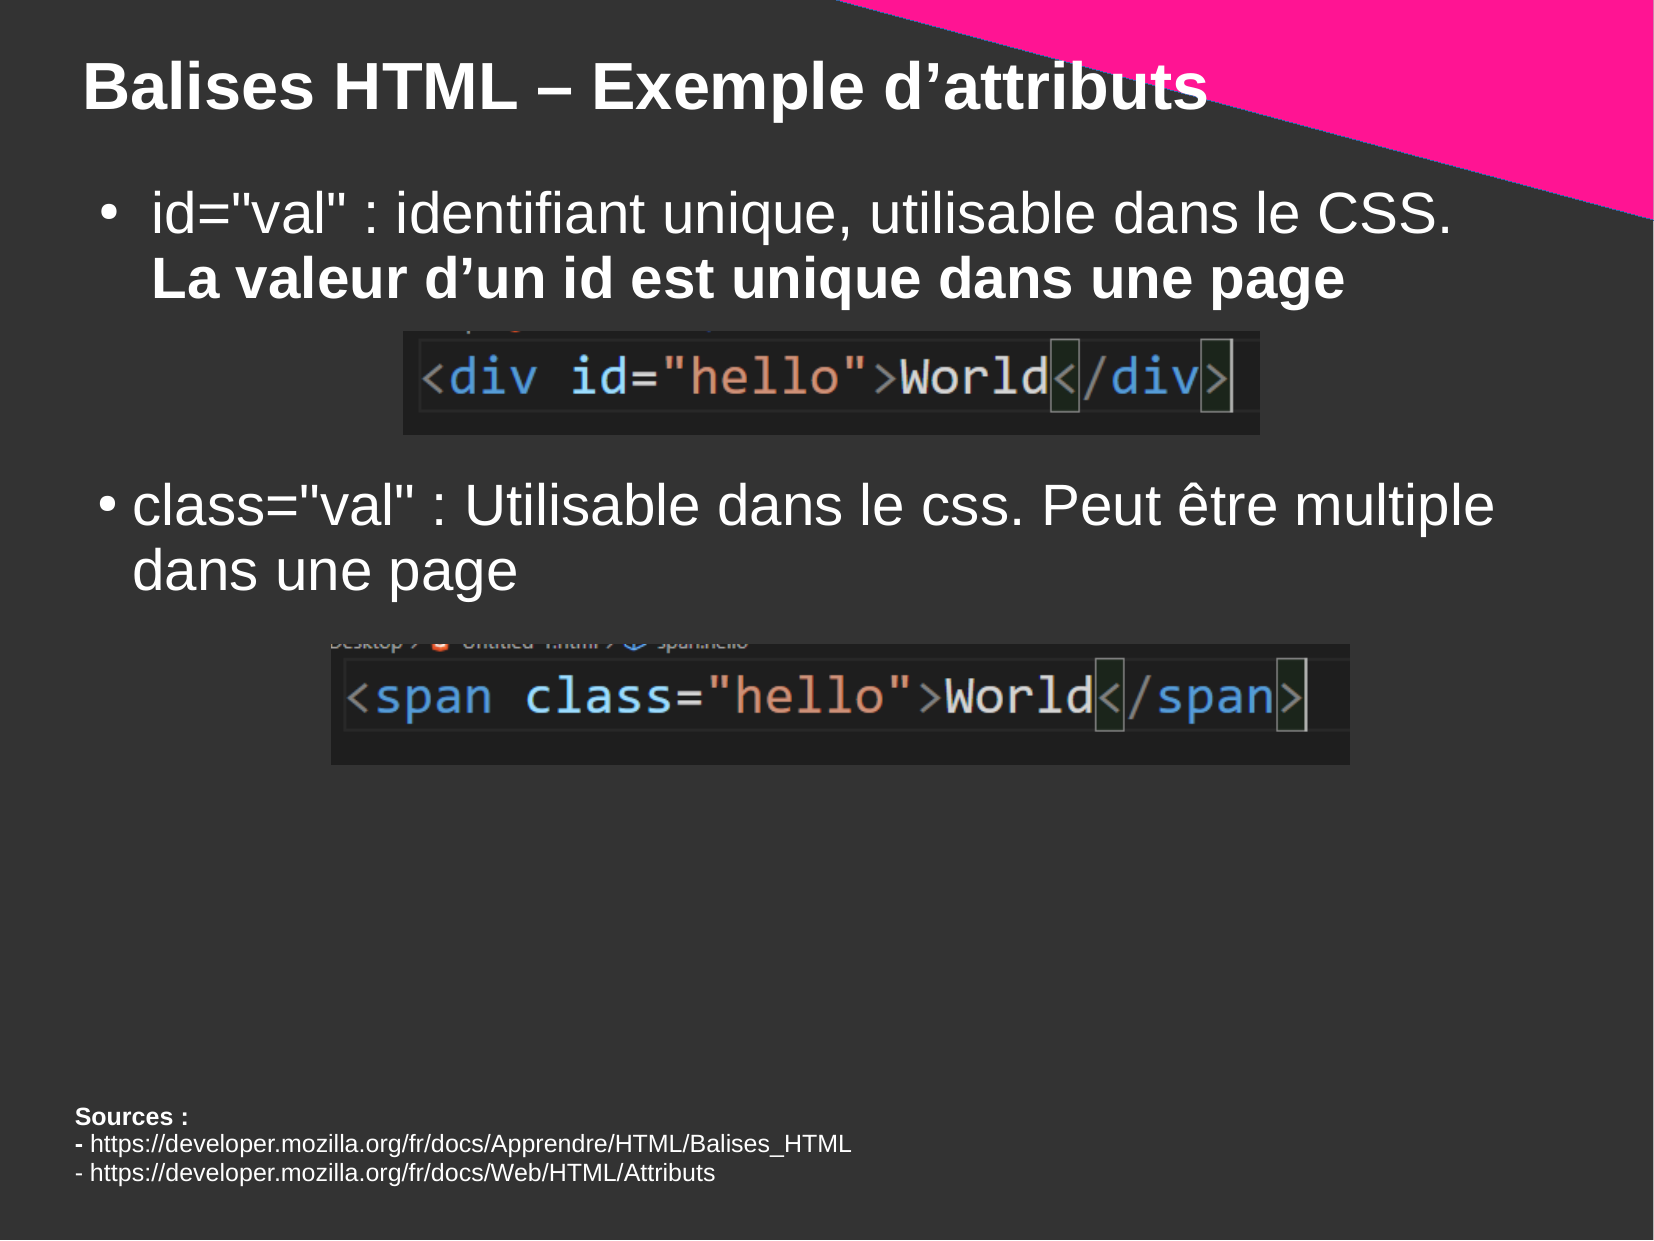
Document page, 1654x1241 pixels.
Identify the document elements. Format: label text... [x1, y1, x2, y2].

text_box class="val" : Utilisable dans le css. Peut être multiple dans une page [82, 464, 1635, 745]
list id="val" : identifiant unique, utilisable dans le CSS. La valeur d’un id est unique dans une page [80, 180, 1545, 450]
text_box [836, 0, 1654, 221]
picture [331, 644, 1350, 765]
picture [403, 331, 1260, 435]
title Balises HTML – Exemple d’attributs [82, 49, 1571, 162]
text_box Sources : - https://developer.mozilla.org/fr/docs/Apprendre/HTML/Balises_HTML - https://developer.mozilla.org/fr/docs/Web/HTML/Attributs [59, 1094, 1546, 1227]
